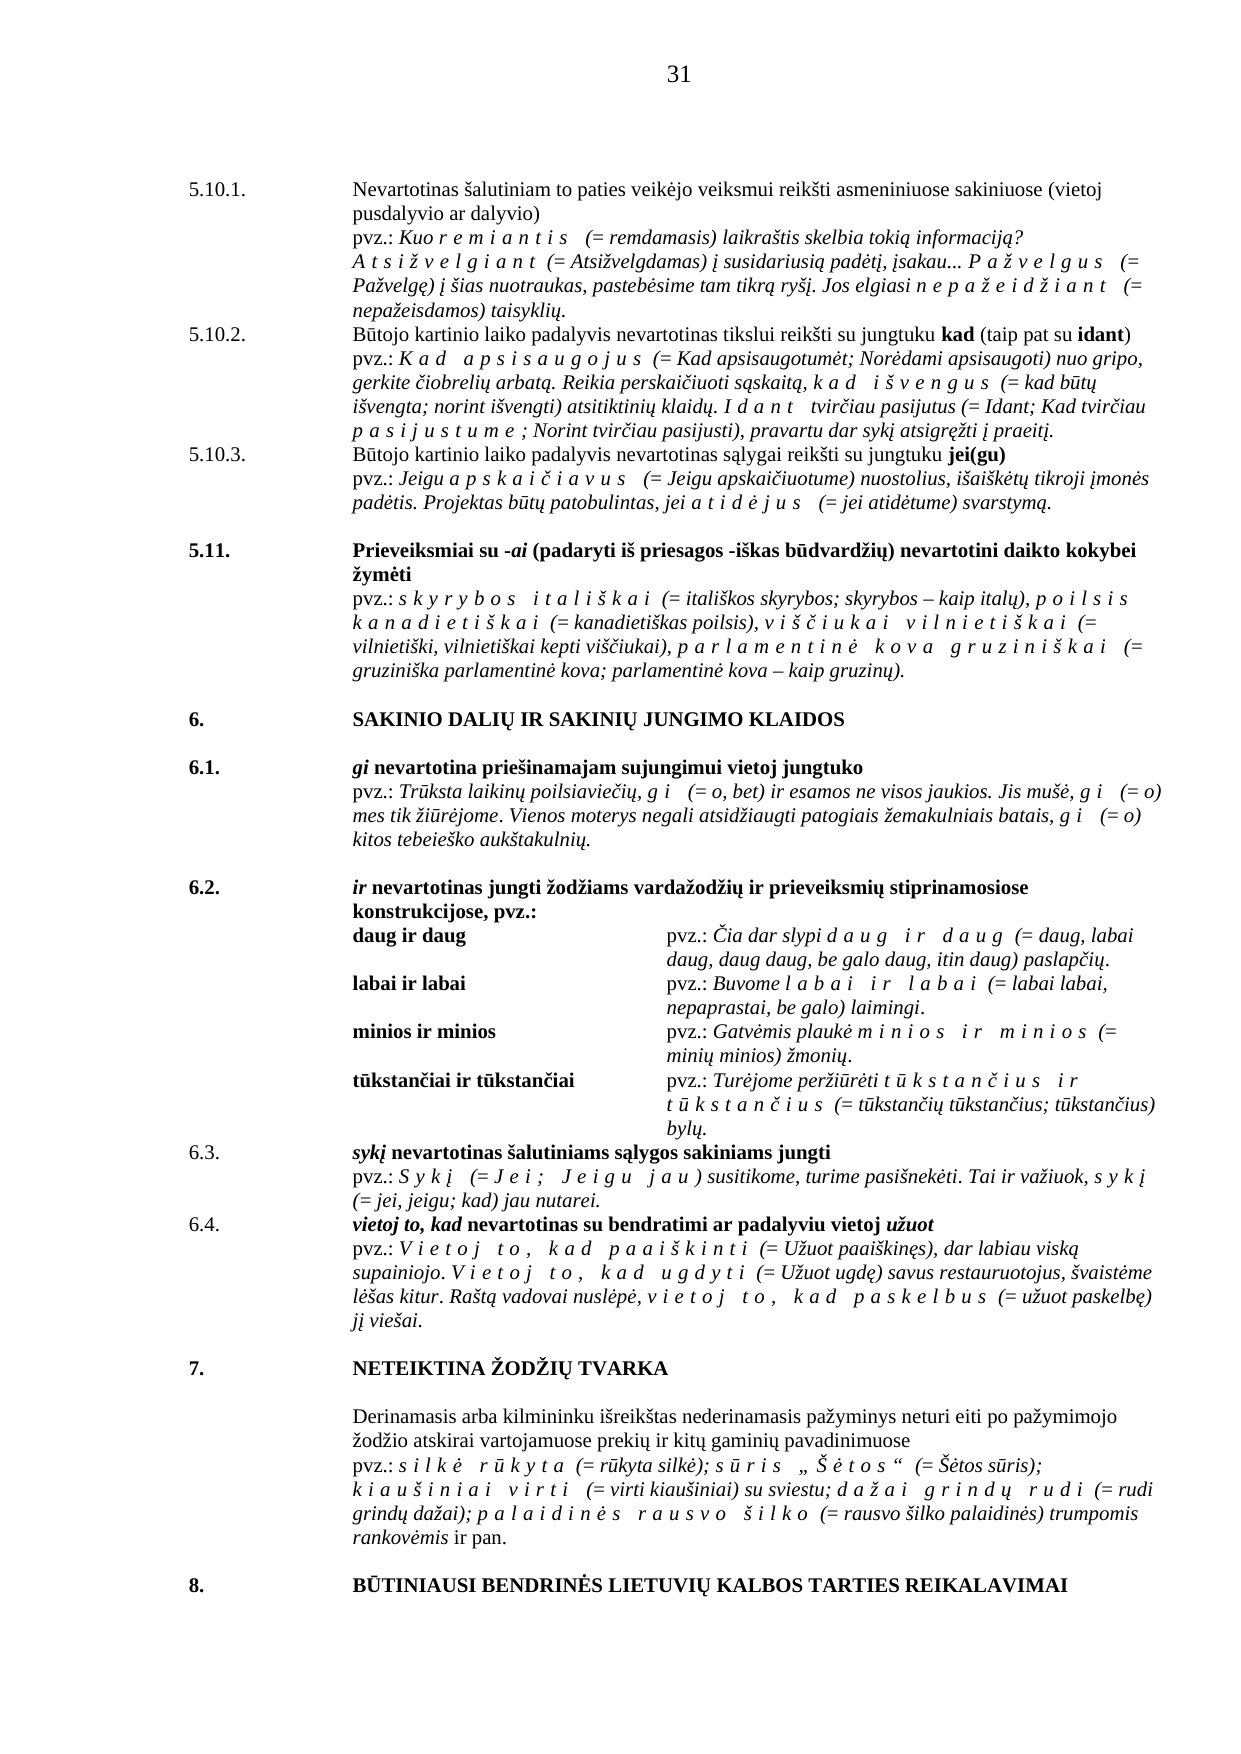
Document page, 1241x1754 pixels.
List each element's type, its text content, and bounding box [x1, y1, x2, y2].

table_cell [341, 514, 1181, 538]
table_cell 7. [177, 1356, 341, 1380]
table_cell SAKINIO DALIŲ IR SAKINIŲ JUNGIMO KLAIDOS [341, 707, 1181, 731]
table_cell [177, 851, 341, 875]
table_cell [341, 683, 1181, 707]
table_cell gi nevartotina priešinamajam sujungimui vietoj jungtuko pvz.: Trūksta laikinų poilsiaviečių, gi (= o, bet) ir esamos ne visos jaukios. Jis mušė, gi (= o) mes tik žiūrėjome. Vienos moterys negali atsidžiaugti patogiais žemakulniais batais, gi (= o) kitos tebeieško aukštakulnių. [341, 755, 1181, 851]
table_cell 6.3. [177, 1140, 341, 1212]
table_cell minios ir minios [341, 1019, 655, 1067]
table_cell 6.1. [177, 755, 341, 851]
table_cell [341, 1332, 1181, 1356]
table_cell [177, 1019, 341, 1067]
table_cell 8. [177, 1573, 341, 1597]
table_cell [177, 923, 341, 971]
table_cell [177, 1597, 341, 1621]
table_cell NETEIKTINA ŽODŽIŲ TVARKA [341, 1356, 1181, 1380]
table_cell 5.11. [177, 538, 341, 682]
table_cell Būtojo kartinio laiko padalyvis nevartotinas sąlygai reikšti su jungtuku jei(gu) pvz.: Jeigu apskaičiavus (= Jeigu apskaičiuotume) nuostolius, išaiškėtų tikroji įmonės padėtis. Projektas būtų patobulintas, jei atidėjus (= jei atidėtume) svarstymą. [341, 442, 1181, 514]
table_cell pvz.: Turėjome peržiūrėti tūkstančius ir tūkstančius (= tūkstančių tūkstančius; tūkstančius) bylų. [655, 1068, 1181, 1140]
table_cell daug ir daug [341, 923, 655, 971]
table_cell 6. [177, 707, 341, 731]
table_cell 5.10.2. [177, 322, 341, 442]
table_cell [341, 851, 1181, 875]
table_cell 6.2. [177, 875, 341, 923]
table_cell [341, 1380, 1181, 1404]
table_cell BŪTINIAUSI BENDRINĖS LIETUVIŲ KALBOS TARTIES REIKALAVIMAI [341, 1573, 1181, 1597]
table_cell 6.4. [177, 1212, 341, 1332]
table_cell [177, 1380, 341, 1404]
table_cell [177, 1332, 341, 1356]
table_cell 5.10.3. [177, 442, 341, 514]
table_cell pvz.: Gatvėmis plaukė minios ir minios (= minių minios) žmonių. [655, 1019, 1181, 1067]
table_cell pvz.: Čia dar slypi daug ir daug (= daug, labai daug, daug daug, be galo daug, itin daug) paslapčių. [655, 923, 1181, 971]
table_cell [341, 1549, 1181, 1573]
table_cell 5.10.1. [177, 177, 341, 322]
table_cell Nevartotinas šalutiniam to paties veikėjo veiksmui reikšti asmeniniuose sakiniuose (vietoj pusdalyvio ar dalyvio) pvz.: Kuo remiantis (= remdamasis) laikraštis skelbia tokią informaciją? Atsižvelgiant (= Atsižvelgdamas) į susidariusią padėtį, įsakau... Pažvelgus (= Pažvelgę) į šias nuotraukas, pastebėsime tam tikrą ryšį. Jos elgiasi nepažeidžiant (= nepažeisdamos) taisyklių. [341, 177, 1181, 322]
table_cell [177, 514, 341, 538]
table_cell vietoj to, kad nevartotinas su bendratimi ar padalyviu vietoj užuot pvz.: Vietoj to, kad paaiškinti (= Užuot paaiškinęs), dar labiau viską supainiojo. Vietoj to, kad ugdyti (= Užuot ugdę) savus restauruotojus, švaistėme lėšas kitur. Raštą vadovai nuslėpė, vietoj to, kad paskelbus (= užuot paskelbę) jį viešai. [341, 1212, 1181, 1332]
table_cell ir nevartotinas jungti žodžiams vardažodžių ir prieveiksmių stiprinamosiose konstrukcijose, pvz.: [341, 875, 1181, 923]
table_cell [177, 683, 341, 707]
table_cell Derinamasis arba kilmininku išreikštas nederinamasis pažyminys neturi eiti po pažymimojo žodžio atskirai vartojamuose prekių ir kitų gaminių pavadinimuose pvz.: silkė rūkyta (= rūkyta silkė); sūris „Šėtos“ (= Šėtos sūris); kiaušiniai virti (= virti kiaušiniai) su sviestu; dažai grindų rudi (= rudi grindų dažai); palaidinės rausvo šilko (= rausvo šilko palaidinės) trumpomis rankovėmis ir pan. [341, 1404, 1181, 1549]
table_cell [177, 971, 341, 1019]
table_cell [177, 1068, 341, 1140]
table_cell [177, 731, 341, 755]
table_cell sykį nevartotinas šalutiniams sąlygos sakiniams jungti pvz.: Sykį (= Jei; Jeigu jau) susitikome, turime pasišnekėti. Tai ir važiuok, sykį (= jei, jeigu; kad) jau nutarei. [341, 1140, 1181, 1212]
table_cell [177, 1404, 341, 1549]
table_cell tūkstančiai ir tūkstančiai [341, 1068, 655, 1140]
table_cell Prieveiksmiai su -ai (padaryti iš priesagos -iškas būdvardžių) nevartotini daikto kokybei žymėti pvz.: skyrybos itališkai (= itališkos skyrybos; skyrybos – kaip italų), poilsis kanadietiškai (= kanadietiškas poilsis), viščiukai vilnietiškai (= vilnietiški, vilnietiškai kepti viščiukai), parlamentinė kova gruziniškai (= gruziniška parlamentinė kova; parlamentinė kova – kaip gruzinų). [341, 538, 1181, 682]
table_cell [177, 1549, 341, 1573]
table_cell Būtojo kartinio laiko padalyvis nevartotinas tikslui reikšti su jungtuku kad (taip pat su idant) pvz.: Kad apsisaugojus (= Kad apsisaugotumėt; Norėdami apsisaugoti) nuo gripo, gerkite čiobrelių arbatą. Reikia perskaičiuoti sąskaitą, kad išvengus (= kad būtų išvengta; norint išvengti) atsitiktinių klaidų. Idant tvirčiau pasijutus (= Idant; Kad tvirčiau pasijustume; Norint tvirčiau pasijusti), pravartu dar sykį atsigręžti į praeitį. [341, 322, 1181, 442]
table_cell labai ir labai [341, 971, 655, 1019]
table_cell pvz.: Buvome labai ir labai (= labai labai, nepaprastai, be galo) laimingi. [655, 971, 1181, 1019]
table_cell [341, 731, 1181, 755]
table_cell [341, 1597, 1181, 1621]
